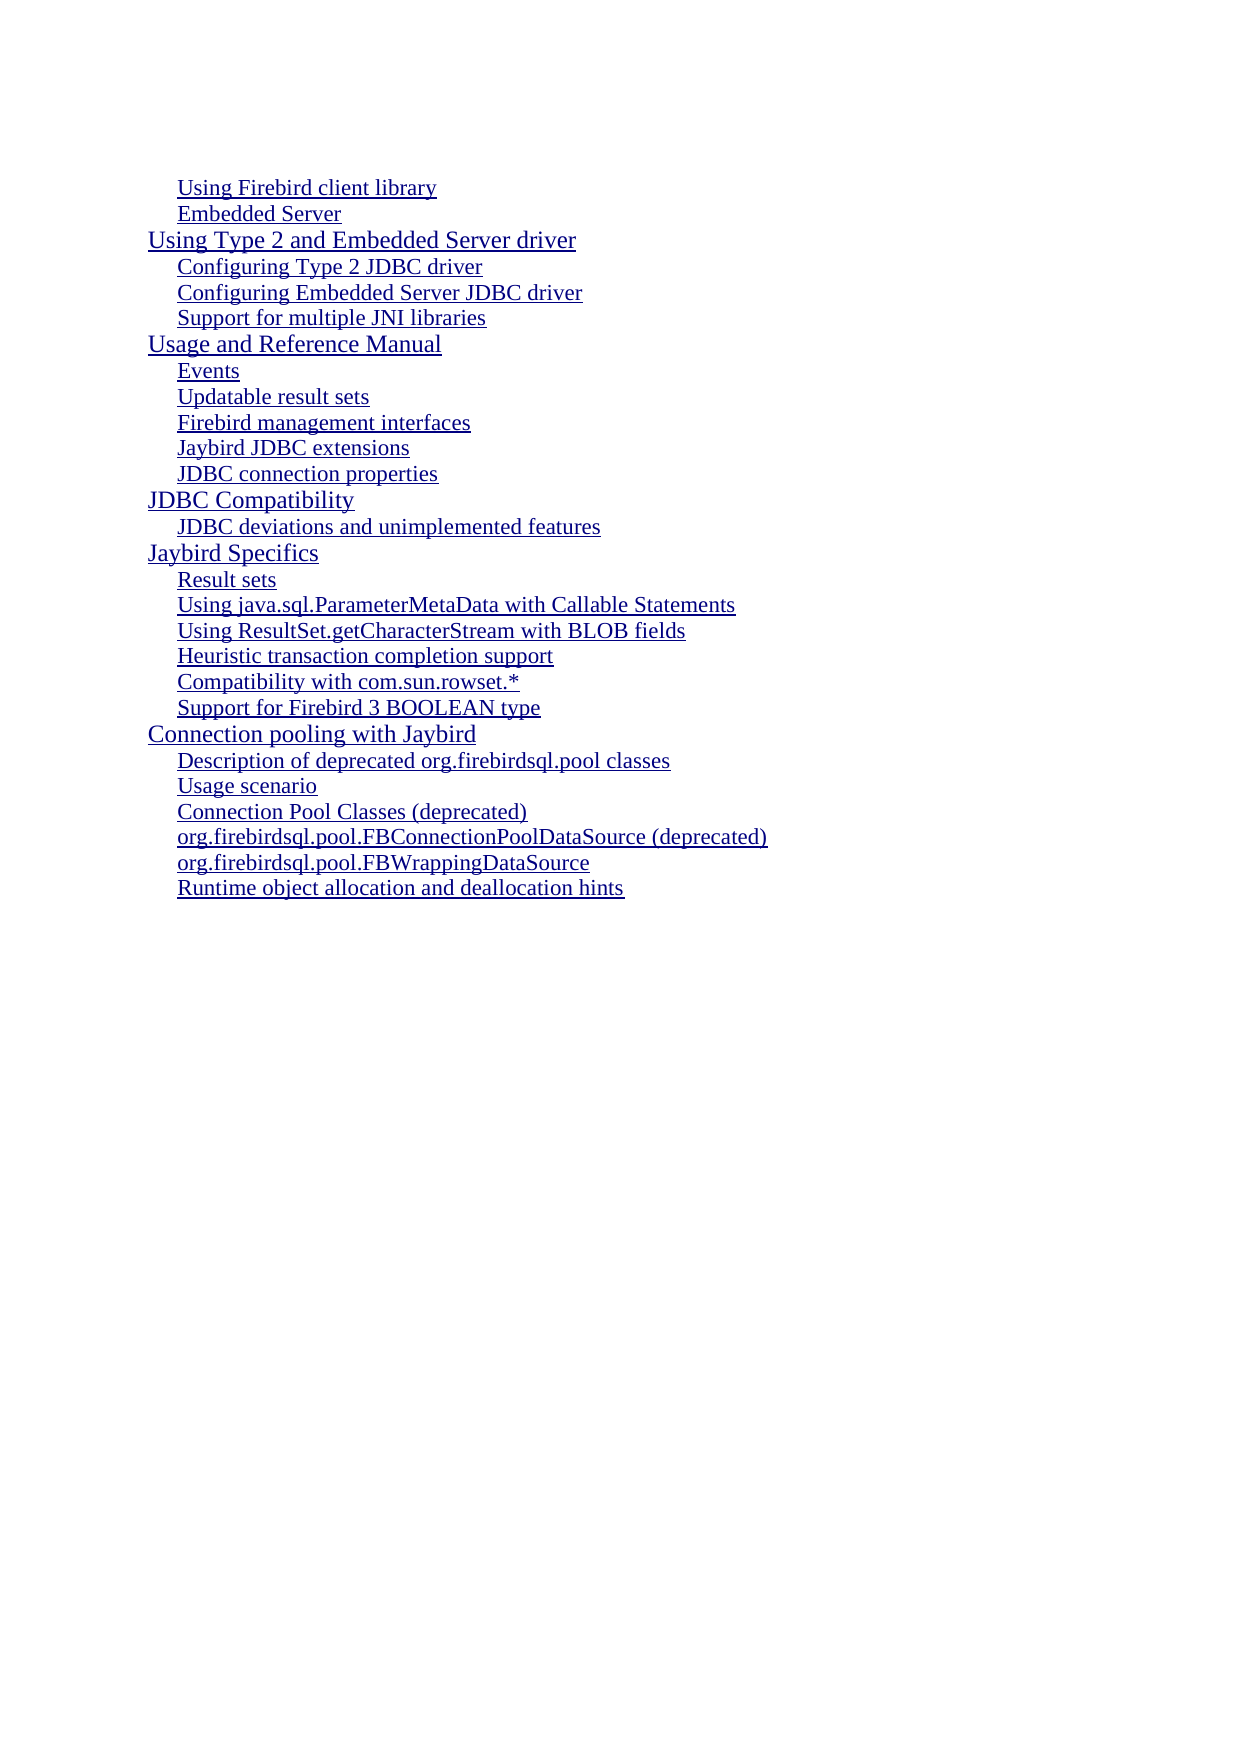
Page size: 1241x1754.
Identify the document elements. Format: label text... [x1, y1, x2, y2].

text JDBC deviations and unimplemented features [177, 514, 1122, 539]
text Configuring Type 2 JDBC driver [177, 254, 1122, 279]
text Firebird management interfaces [177, 409, 1122, 435]
text JDBC connection properties [177, 460, 1122, 486]
text Usage scenario [177, 773, 1122, 799]
text Configuring Embedded Server JDBC driver [177, 279, 1122, 305]
text Updatable result sets [177, 384, 1122, 409]
text Using java.sql.ParameterMetaData with Callable Statements [177, 592, 1122, 618]
text Jaybird Specifics [148, 539, 1122, 567]
text Heuristic transaction completion support [177, 643, 1122, 669]
text Usage and Reference Manual [148, 331, 1122, 358]
text Using ResultSet.getCharacterStream with BLOB fields [177, 618, 1122, 643]
text Embedded Server [177, 201, 1122, 226]
text org.firebirdsql.pool.FBConnectionPoolDataSource (deprecated) [177, 824, 1122, 850]
text Using Firebird client library [177, 175, 1122, 201]
text Description of deprecated org.firebirdsql.pool classes [177, 748, 1122, 773]
text JDBC Compatibility [148, 486, 1122, 514]
text Using Type 2 and Embedded Server driver [148, 226, 1122, 254]
text Runtime object allocation and deallocation hints [177, 875, 1122, 901]
text org.firebirdsql.pool.FBWrappingDataSource [177, 850, 1122, 875]
text Jaybird JDBC extensions [177, 435, 1122, 460]
text Events [177, 358, 1122, 384]
text Compatibility with com.sun.rowset.* [177, 669, 1122, 694]
text Support for multiple JNI libraries [177, 305, 1122, 331]
text Result sets [177, 567, 1122, 592]
text Connection Pool Classes (deprecated) [177, 799, 1122, 824]
text Connection pooling with Jaybird [148, 720, 1122, 748]
text Support for Firebird 3 BOOLEAN type [177, 694, 1122, 720]
